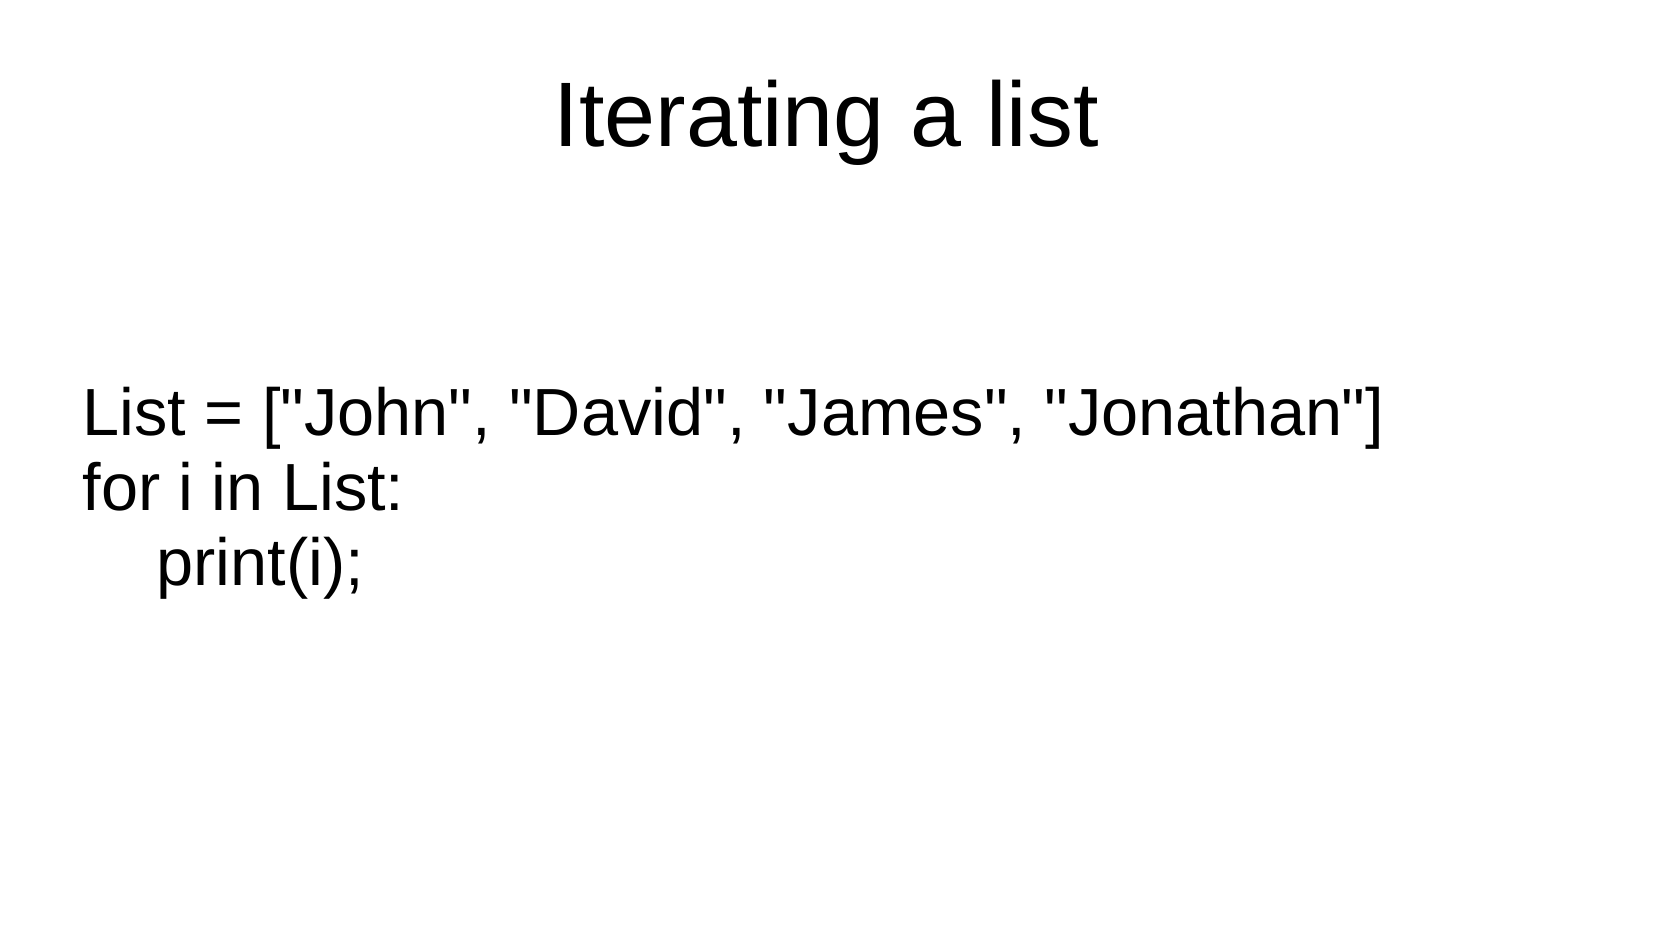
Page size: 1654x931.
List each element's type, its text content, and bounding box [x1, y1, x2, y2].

title Iterating a list [82, 37, 1571, 193]
subtitle List = ["John", "David", "James", "Jonathan"] for i in List: print(i); [82, 217, 1571, 758]
